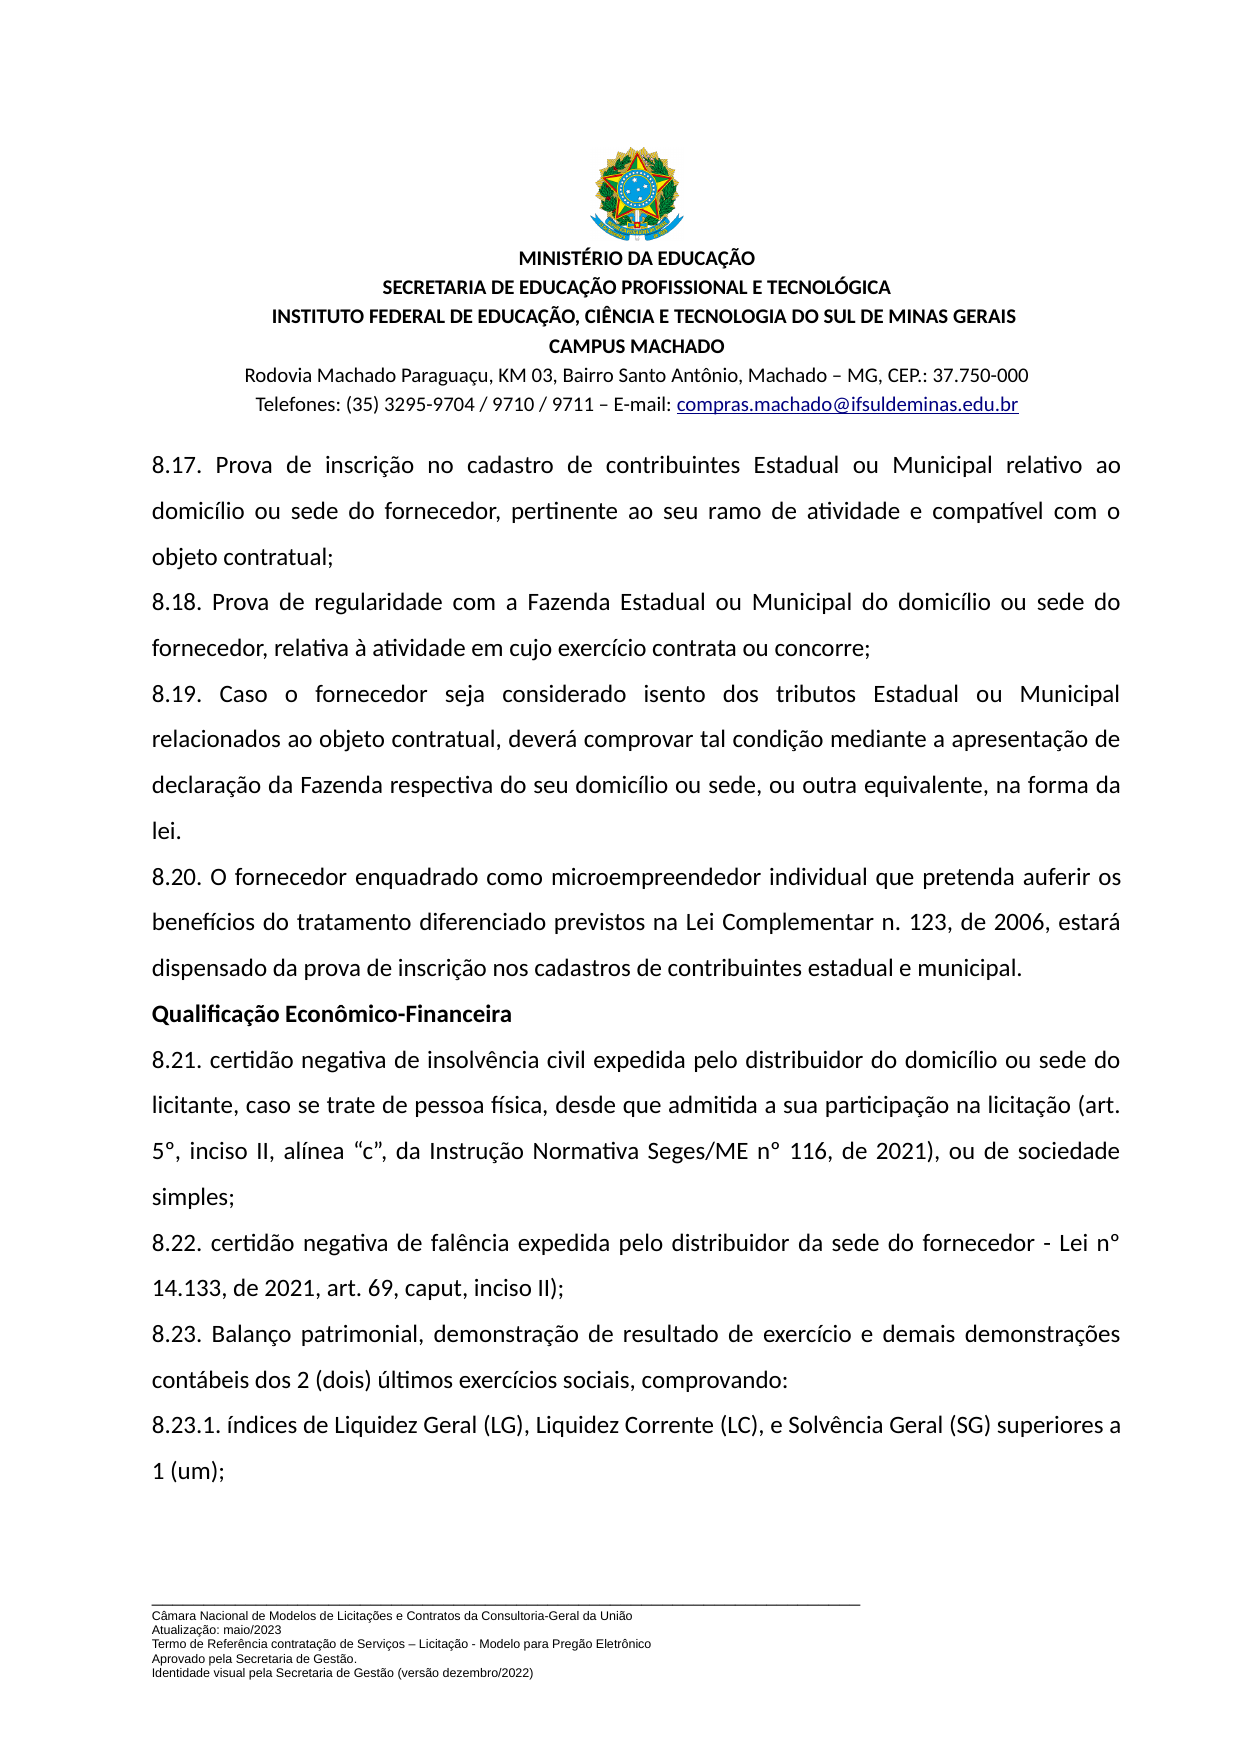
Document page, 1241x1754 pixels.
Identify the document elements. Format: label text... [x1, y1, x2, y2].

text 8.22. certidão negativa de falência expedida pelo distribuidor da sede do fornecedor - Lei nº 14.133, de 2021, art. 69, caput, inciso II); [152, 1227, 1122, 1303]
picture [630, 236, 645, 241]
picture [652, 219, 684, 241]
picture [656, 223, 665, 228]
text 8.23. Balanço patrimonial, demonstração de resultado de exercício e demais demonstrações contábeis dos 2 (dois) últimos exercícios sociais, comprovando: [152, 1318, 1122, 1394]
text Qualificação Econômico-Financeira [152, 998, 1122, 1028]
text 8.23.1. índices de Liquidez Geral (LG), Liquidez Corrente (LC), e Solvência Geral (SG) superiores a 1 (um); [152, 1409, 1122, 1486]
text 8.21. certidão negativa de insolvência civil expedida pelo distribuidor do domicílio ou sede do licitante, caso se trate de pessoa física, desde que admitida a sua participação na licitação (art. 5º, inciso II, alínea “c”, da Instrução Normativa Seges/ME nº 116, de 2021), ou de sociedade simples; [152, 1044, 1122, 1211]
text 8.20. O fornecedor enquadrado como microempreendedor individual que pretenda auferir os benefícios do tratamento diferenciado previstos na Lei Complementar n. 123, de 2006, estará dispensado da prova de inscrição nos cadastros de contribuintes estadual e municipal. [152, 861, 1122, 983]
text 8.17. Prova de inscrição no cadastro de contribuintes Estadual ou Municipal relativo ao domicílio ou sede do fornecedor, pertinente ao seu ramo de atividade e compatível com o objeto contratual; [152, 449, 1122, 571]
picture [590, 147, 684, 241]
text 8.19. Caso o fornecedor seja considerado isento dos tributos Estadual ou Municipal relacionados ao objeto contratual, deverá comprovar tal condição mediante a apresentação de declaração da Fazenda respectiva do seu domicílio ou sede, ou outra equivalente, na forma da lei. [152, 678, 1122, 846]
text 8.18. Prova de regularidade com a Fazenda Estadual ou Municipal do domicílio ou sede do fornecedor, relativa à atividade em cujo exercício contrata ou concorre; [152, 586, 1122, 663]
